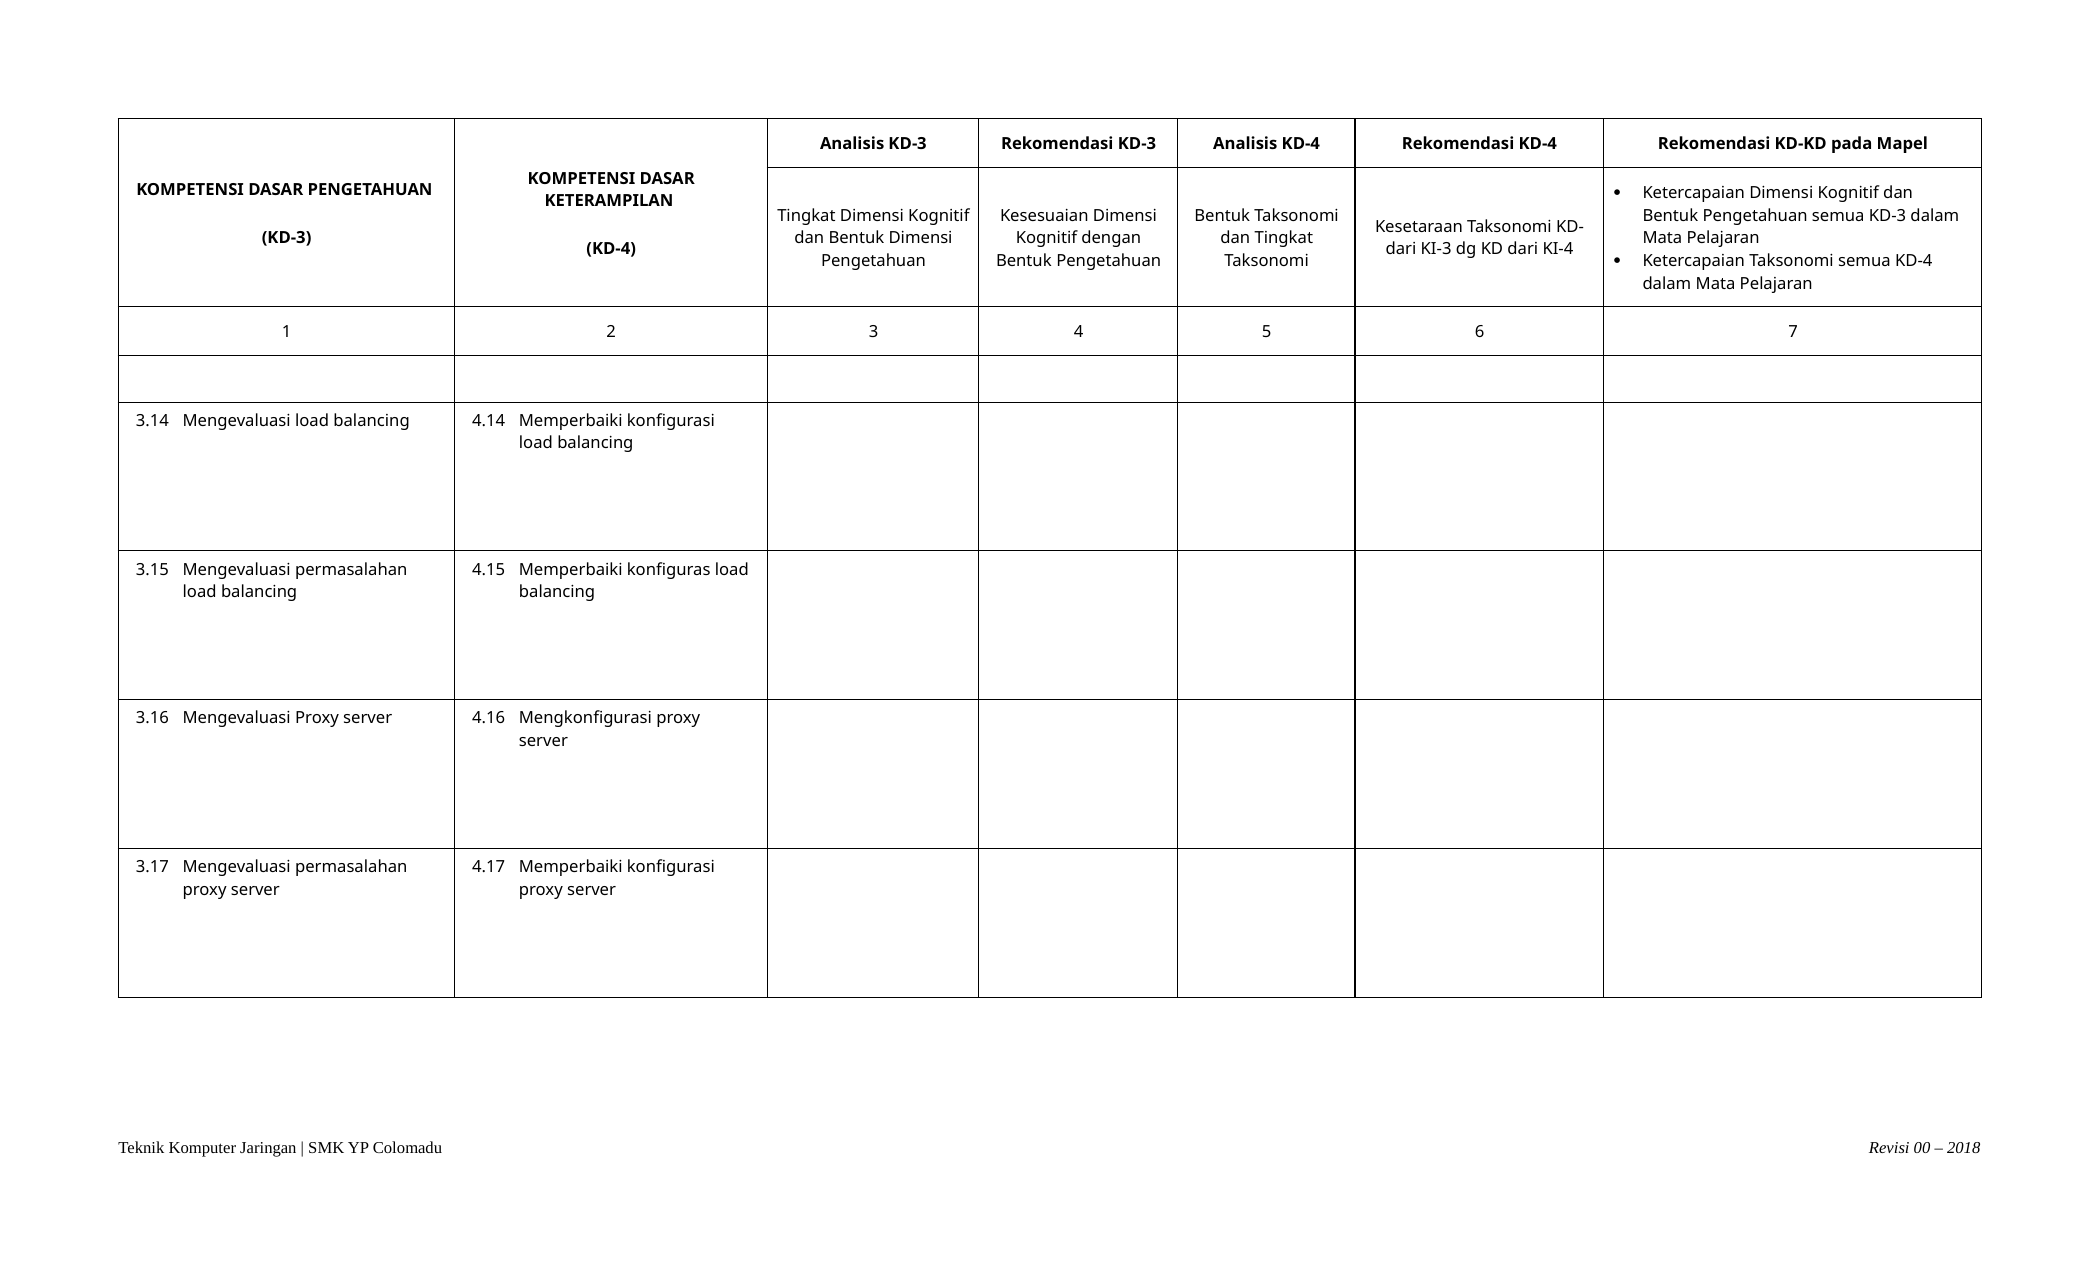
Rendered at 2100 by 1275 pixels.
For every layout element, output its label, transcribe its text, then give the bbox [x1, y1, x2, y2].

table_cell [768, 700, 978, 848]
table_cell [1356, 849, 1603, 997]
table_cell [1356, 356, 1603, 402]
table_cell [979, 551, 1177, 699]
table_header Mengevaluasi permasalahan load balancing [177, 551, 443, 608]
table_header Analisis KD-3 [768, 119, 978, 167]
table_cell [979, 356, 1177, 402]
table_header [991, 403, 1166, 437]
table_cell [119, 403, 454, 550]
table_cell [1604, 849, 1981, 997]
table_header [779, 551, 967, 586]
table_header Memperbaiki konfigurasi load balancing [513, 403, 756, 459]
table_cell [768, 356, 978, 402]
table_cell [455, 849, 767, 997]
table_header [1367, 700, 1592, 734]
table_cell [1178, 403, 1354, 550]
table_cell [979, 700, 1177, 848]
table_cell Kesesuaian Dimensi Kognitif dengan Bentuk Pengetahuan [979, 168, 1177, 306]
table_header Rekomendasi KD-3 [979, 119, 1177, 167]
table_cell [1604, 700, 1981, 848]
table_cell 3 [768, 307, 978, 355]
table_cell [1356, 700, 1603, 848]
table_header 3.15 [130, 551, 177, 608]
table_cell 2 [455, 307, 767, 355]
table_header [779, 700, 967, 734]
table_cell [119, 849, 454, 997]
table_header [1367, 849, 1592, 883]
table_cell [119, 700, 454, 848]
table_cell [1178, 700, 1354, 848]
table_cell [1178, 356, 1354, 402]
table_cell [119, 356, 454, 402]
table_header Mengevaluasi load balancing [177, 403, 443, 437]
table_header Mengevaluasi permasalahan proxy server [177, 849, 443, 906]
table_header [1189, 403, 1344, 437]
table_cell [1604, 551, 1981, 699]
table_cell [1178, 849, 1354, 997]
table_header Analisis KD-4 [1178, 119, 1354, 167]
table_cell Tingkat Dimensi Kognitif dan Bentuk Dimensi Pengetahuan [768, 168, 978, 306]
table_header Memperbaiki konfiguras load balancing [513, 551, 756, 608]
table_header [1367, 403, 1592, 437]
table_header [991, 700, 1166, 734]
table_cell [1356, 551, 1603, 699]
table_header 3.14 [130, 403, 177, 437]
table_header 3.16 [130, 700, 177, 734]
table_header [779, 849, 967, 883]
table_header [1189, 849, 1344, 883]
table_cell [119, 551, 454, 699]
table_header 3.17 [130, 849, 177, 906]
table_header 4.14 [466, 403, 513, 459]
table_header [1189, 551, 1344, 586]
table_header 4.17 [466, 849, 513, 906]
table_cell 7 [1604, 307, 1981, 355]
table_cell 1 [119, 307, 454, 355]
table_cell 4 [979, 307, 1177, 355]
table_header [1367, 551, 1592, 586]
table_header [991, 849, 1166, 883]
table_cell 5 [1178, 307, 1354, 355]
table_cell [455, 356, 767, 402]
table_cell [1178, 551, 1354, 699]
table_cell [1604, 356, 1981, 402]
table_cell Kesetaraan Taksonomi KD-dari KI-3 dg KD dari KI-4 [1356, 168, 1603, 306]
table_cell [455, 700, 767, 848]
table_header Rekomendasi KD-4 [1356, 119, 1603, 167]
table_header KOMPETENSI DASAR PENGETAHUAN (KD-3) [119, 119, 454, 306]
table_cell [455, 551, 767, 699]
table_header Rekomendasi KD-KD pada Mapel [1604, 119, 1981, 167]
table_header [779, 403, 967, 437]
table_cell [455, 403, 767, 550]
table_cell [768, 849, 978, 997]
table_cell 6 [1356, 307, 1603, 355]
table_cell [979, 403, 1177, 550]
table_header [991, 551, 1166, 586]
table_header [1189, 700, 1344, 734]
table_header Mengevaluasi Proxy server [177, 700, 443, 734]
table_cell [1356, 403, 1603, 550]
table_cell [979, 849, 1177, 997]
table_cell [768, 403, 978, 550]
table_header 4.15 [466, 551, 513, 608]
table_header KOMPETENSI DASAR KETERAMPILAN (KD-4) [455, 119, 767, 306]
table_cell Ketercapaian Dimensi Kognitif dan Bentuk Pengetahuan semua KD-3 dalam Mata Pelajaran Ketercapaian Taksonomi semua KD-4 dalam Mata Pelajaran [1604, 168, 1981, 306]
table_header Mengkonfigurasi proxy server [513, 700, 756, 757]
table_header 4.16 [466, 700, 513, 757]
table_cell [768, 551, 978, 699]
table_header Memperbaiki konfigurasi proxy server [513, 849, 756, 906]
table_cell Bentuk Taksonomi dan Tingkat Taksonomi [1178, 168, 1354, 306]
table_cell [1604, 403, 1981, 550]
